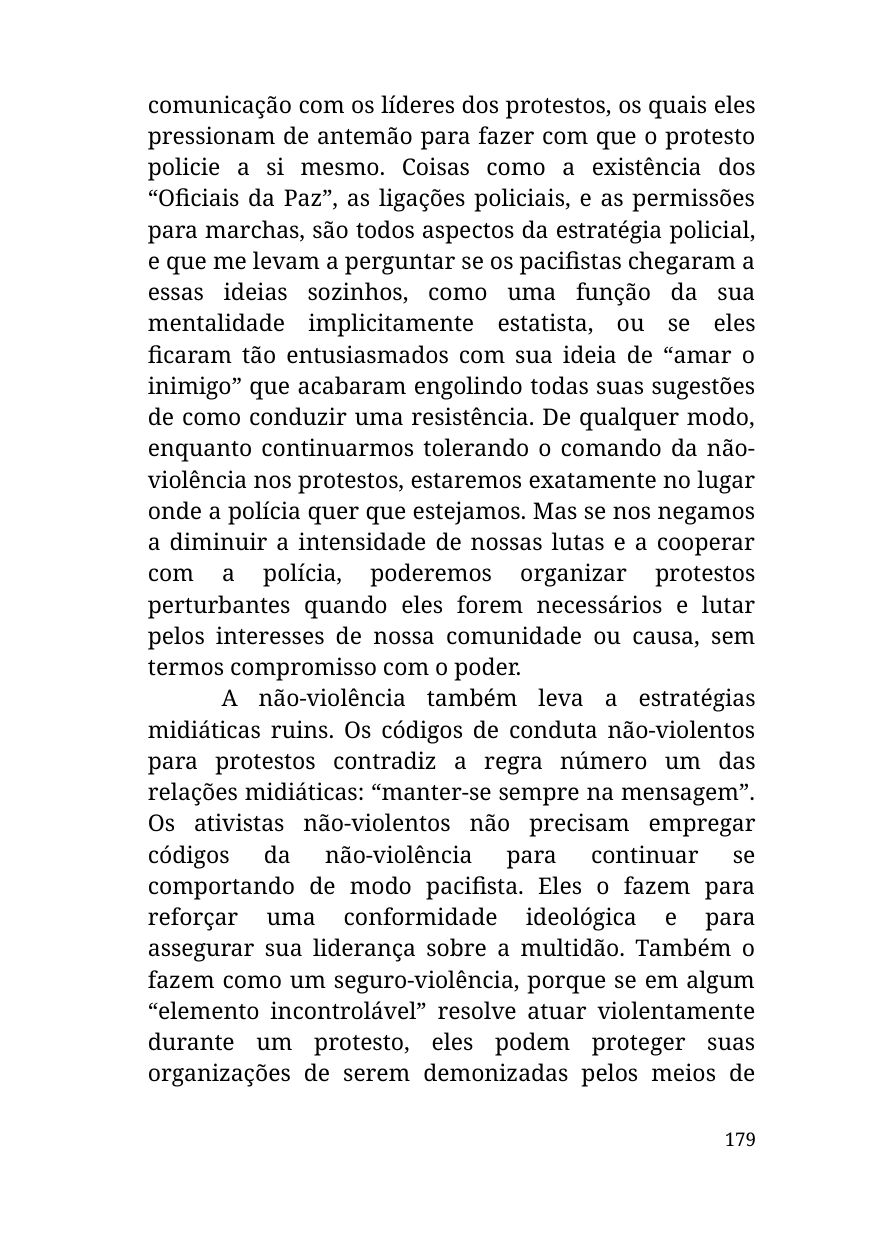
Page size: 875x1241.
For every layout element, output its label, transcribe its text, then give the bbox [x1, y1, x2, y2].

text comunicação com os líderes dos protestos, os quais eles pressionam de antemão para fazer com que o protesto policie a si mesmo. Coisas como a existência dos “Oficiais da Paz”, as ligações policiais, e as permissões para marchas, são todos aspectos da estratégia policial, e que me levam a perguntar se os pacifistas chegaram a essas ideias sozinhos, como uma função da sua mentalidade implicitamente estatista, ou se eles ficaram tão entusiasmados com sua ideia de “amar o inimigo” que acabaram engolindo todas suas sugestões de como conduzir uma resistência. De qualquer modo, enquanto continuarmos tolerando o comando da não-violência nos protestos, estaremos exatamente no lugar onde a polícia quer que estejamos. Mas se nos negamos a diminuir a intensidade de nossas lutas e a cooperar com a polícia, poderemos organizar protestos perturbantes quando eles forem necessários e lutar pelos interesses de nossa comunidade ou causa, sem termos compromisso com o poder. [148, 88, 756, 682]
text A não-violência também leva a estratégias midiáticas ruins. Os códigos de conduta não-violentos para protestos contradiz a regra número um das relações midiáticas: “manter-se sempre na mensagem”. Os ativistas não-violentos não precisam empregar códigos da não-violência para continuar se comportando de modo pacifista. Eles o fazem para reforçar uma conformidade ideológica e para assegurar sua liderança sobre a multidão. Também o fazem como um seguro-violência, porque se em algum “elemento incontrolável” resolve atuar violentamente durante um protesto, eles podem proteger suas organizações de serem demonizadas pelos meios de [148, 682, 756, 1088]
